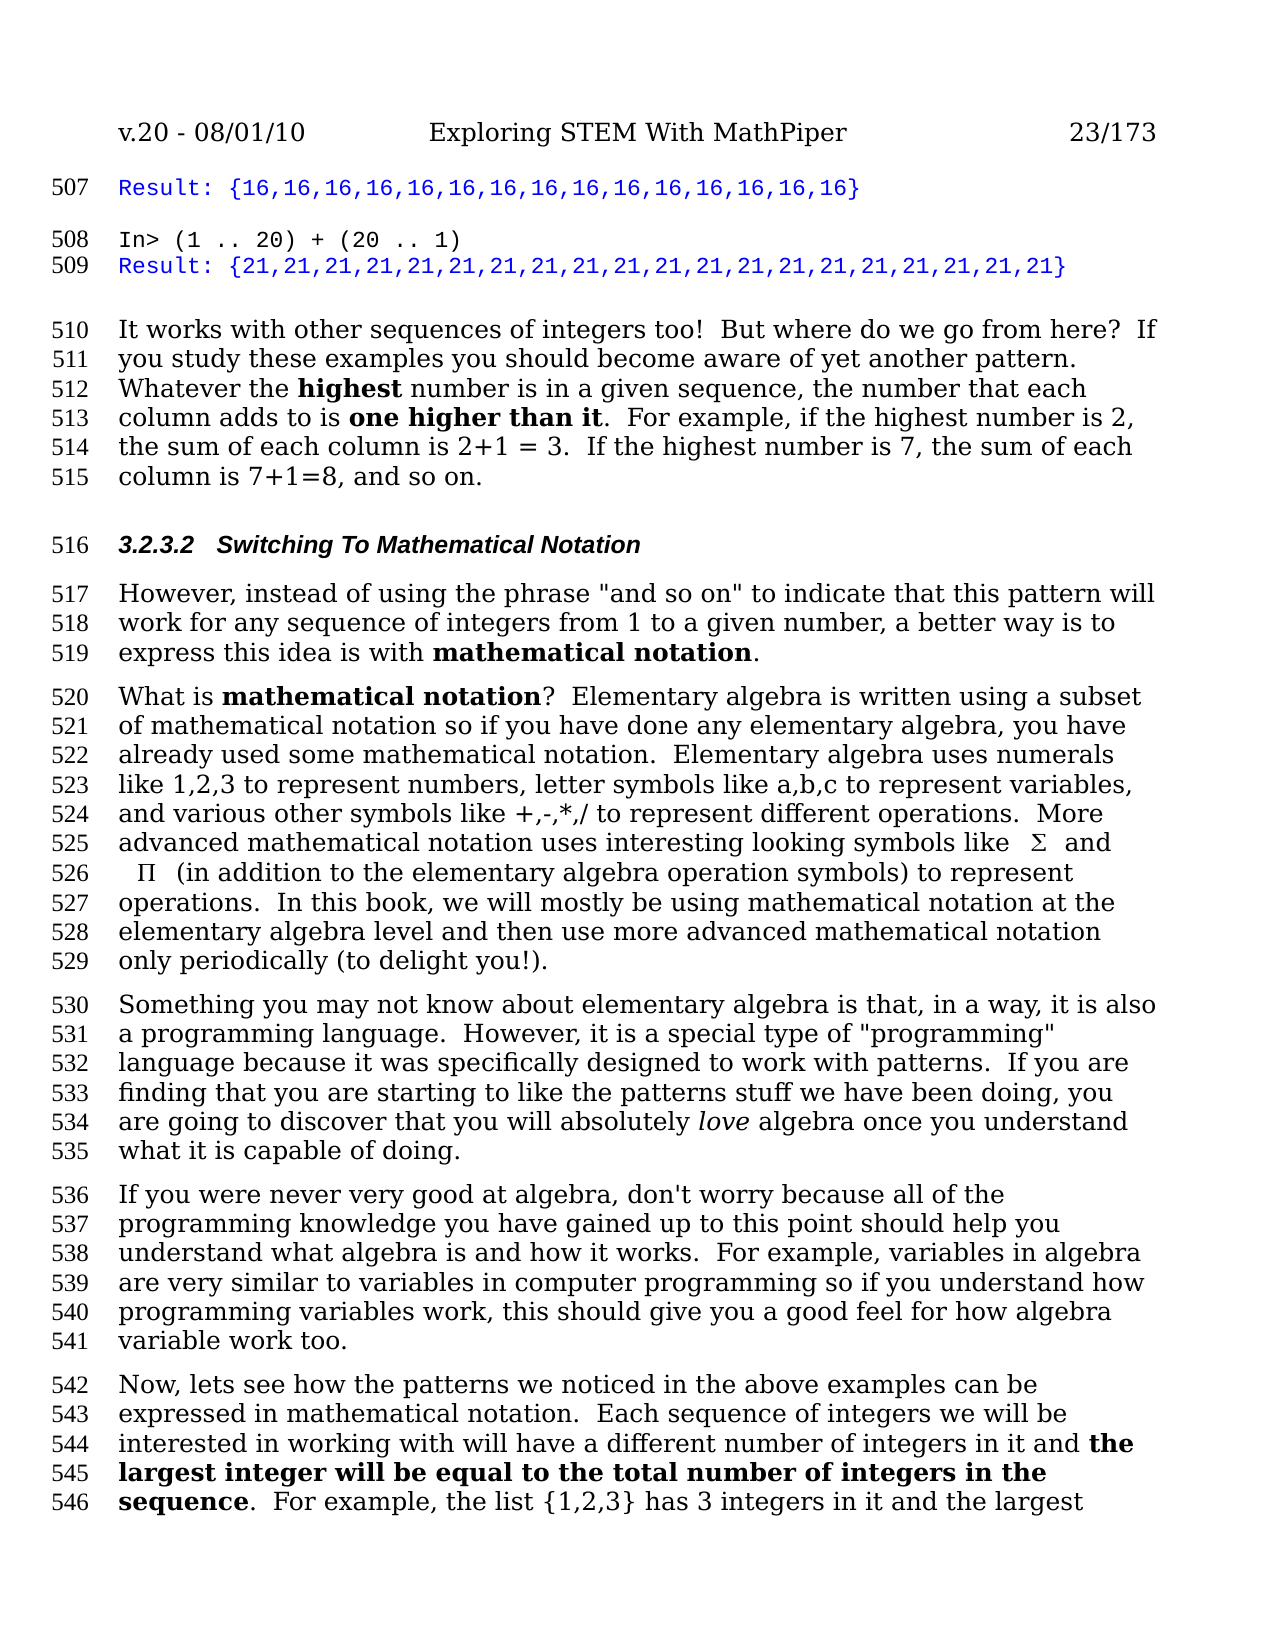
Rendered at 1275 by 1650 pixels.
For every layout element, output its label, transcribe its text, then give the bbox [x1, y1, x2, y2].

text Now, lets see how the patterns we noticed in the above examples can be expressed in mathematical notation. Each sequence of integers we will be interested in working with will have a different number of integers in it and the largest integer will be equal to the total number of integers in the sequence. For example, the list {1,2,3} has 3 integers in it and the largest [118, 1370, 1157, 1517]
text In> (1 .. 20) + (20 .. 1) [118, 229, 1157, 254]
text What is mathematical notation? Elementary algebra is written using a subset of mathematical notation so if you have done any elementary algebra, you have already used some mathematical notation. Elementary algebra uses numerals like 1,2,3 to represent numbers, letter symbols like a,b,c to represent variables, and various other symbols like +,-,*,/ to represent different operations. More advanced mathematical notation uses interesting looking symbols likeand(in addition to the elementary algebra operation symbols) to represent operations. In this book, we will mostly be using mathematical notation at the elementary algebra level and then use more advanced mathematical notation only periodically (to delight you!). [118, 682, 1157, 975]
text Something you may not know about elementary algebra is that, in a way, it is also a programming language. However, it is a special type of "programming" language because it was specifically designed to work with patterns. If you are finding that you are starting to like the patterns stuff we have been doing, you are going to discover that you will absolutely love algebra once you understand what it is capable of doing. [118, 990, 1157, 1165]
subtitle Switching To Mathematical Notation [118, 530, 1157, 558]
text Result: {21,21,21,21,21,21,21,21,21,21,21,21,21,21,21,21,21,21,21,21} [118, 254, 1157, 281]
text Result: {16,16,16,16,16,16,16,16,16,16,16,16,16,16,16} [118, 177, 1157, 203]
text If you were never very good at algebra, don't worry because all of the programming knowledge you have gained up to this point should help you understand what algebra is and how it works. For example, variables in algebra are very similar to variables in computer programming so if you understand how programming variables work, this should give you a good feel for how algebra variable work too. [118, 1180, 1157, 1355]
text However, instead of using the phrase "and so on" to indicate that this pattern will work for any sequence of integers from 1 to a given number, a better way is to express this idea is with mathematical notation. [118, 579, 1157, 667]
text It works with other sequences of integers too! But where do we go from here? If you study these examples you should become aware of yet another pattern. Whatever the highest number is in a given sequence, the number that each column adds to is one higher than it. For example, if the highest number is 2, the sum of each column is 2+1 = 3. If the highest number is 7, the sum of each column is 7+1=8, and so on. [118, 315, 1157, 491]
